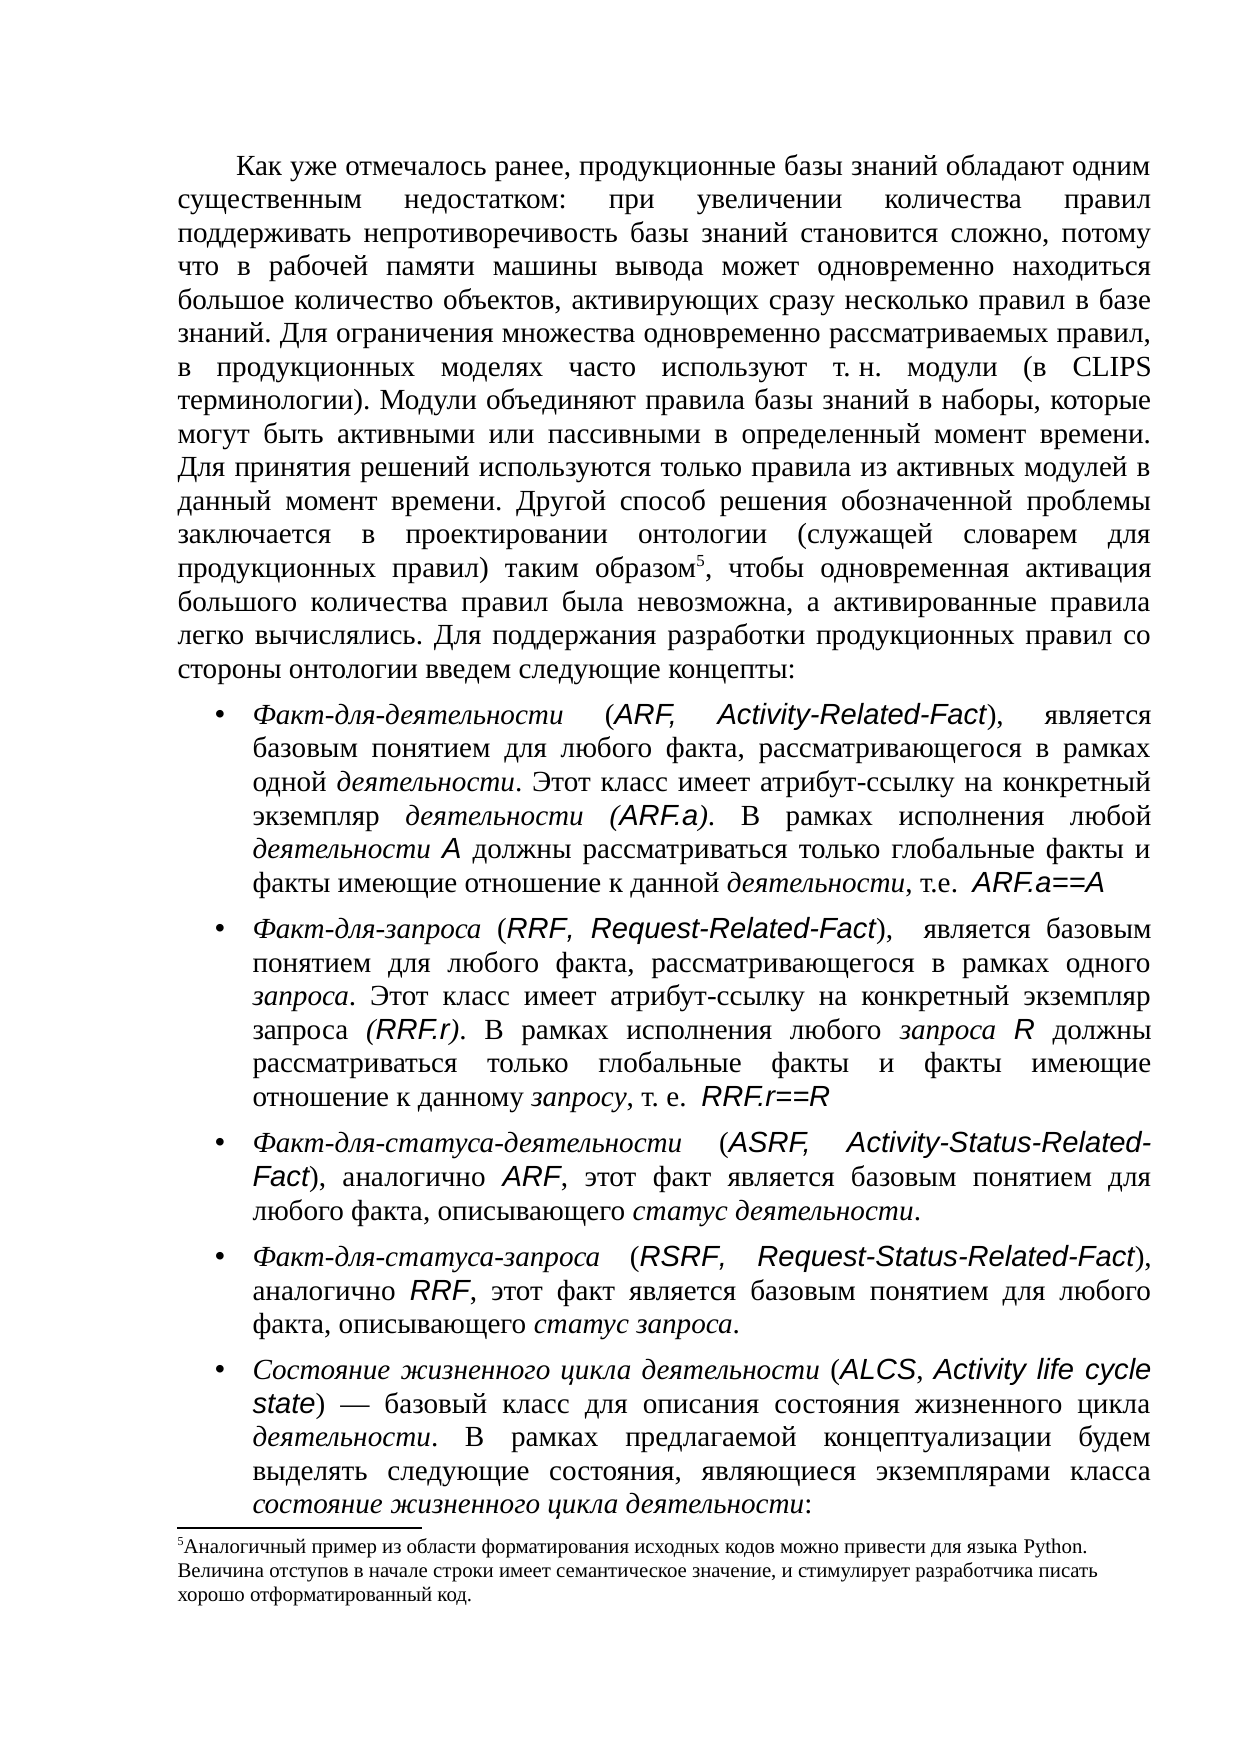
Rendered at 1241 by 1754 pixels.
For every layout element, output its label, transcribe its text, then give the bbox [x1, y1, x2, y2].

text Аналогичный пример из области форматирования исходных кодов можно привести для языка Python. Величина отступов в начале строки имеет семантическое значение, и стимулирует разработчика писать хорошо отформатированный код. [177, 1534, 1152, 1606]
list Факт-для-деятельности (ARF, Activity-Related-Fact), является базовым понятием для любого факта, рассматривающегося в рамках одной деятельности. Этот класс имеет атрибут-ссылку на конкретный экземпляр деятельности (ARF.a). В рамках исполнения любой деятельности A должны рассматриваться только глобальные факты и факты имеющие отношение к данной деятельности, т.е. ARF.a==A [215, 697, 1152, 899]
list Факт-для-статуса-запроса (RSRF, Request-Status-Related-Fact), аналогично RRF, этот факт является базовым понятием для любого факта, описывающего статус запроса. [215, 1239, 1152, 1340]
list Состояние жизненного цикла деятельности (ALCS, Activity life cycle state) — базовый класс для описания состояния жизненного цикла деятельности. В рамках предлагаемой концептуализации будем выделять следующие состояния, являющиеся экземплярами класса состояние жизненного цикла деятельности: [215, 1352, 1152, 1520]
list Факт-для-статуса-деятельности (ASRF, Activity-Status-Related-Fact), аналогично ARF, этот факт является базовым понятием для любого факта, описывающего статус деятельности. [215, 1125, 1152, 1226]
text Как уже отмечалось ранее, продукционные базы знаний обладают одним существенным недостатком: при увеличении количества правил поддерживать непротиворечивость базы знаний становится сложно, потому что в рабочей памяти машины вывода может одновременно находиться большое количество объектов, активирующих сразу несколько правил в базе знаний. Для ограничения множества одновременно рассматриваемых правил, в продукционных моделях часто используют т. н. модули (в CLIPS терминологии). Модули объединяют правила базы знаний в наборы, которые могут быть активными или пассивными в определенный момент времени. Для принятия решений используются только правила из активных модулей в данный момент времени. Другой способ решения обозначенной проблемы заключается в проектировании онтологии (служащей словарем для продукционных правил) таким образом, чтобы одновременная активация большого количества правил была невозможна, а активированные правила легко вычислялись. Для поддержания разработки продукционных правил со стороны онтологии введем следующие концепты: [177, 148, 1152, 684]
list Факт-для-запроса (RRF, Request-Related-Fact), является базовым понятием для любого факта, рассматривающегося в рамках одного запроса. Этот класс имеет атрибут-ссылку на конкретный экземпляр запроса (RRF.r). В рамках исполнения любого запроса R должны рассматриваться только глобальные факты и факты имеющие отношение к данному запросу, т. е. RRF.r==R [215, 911, 1152, 1113]
